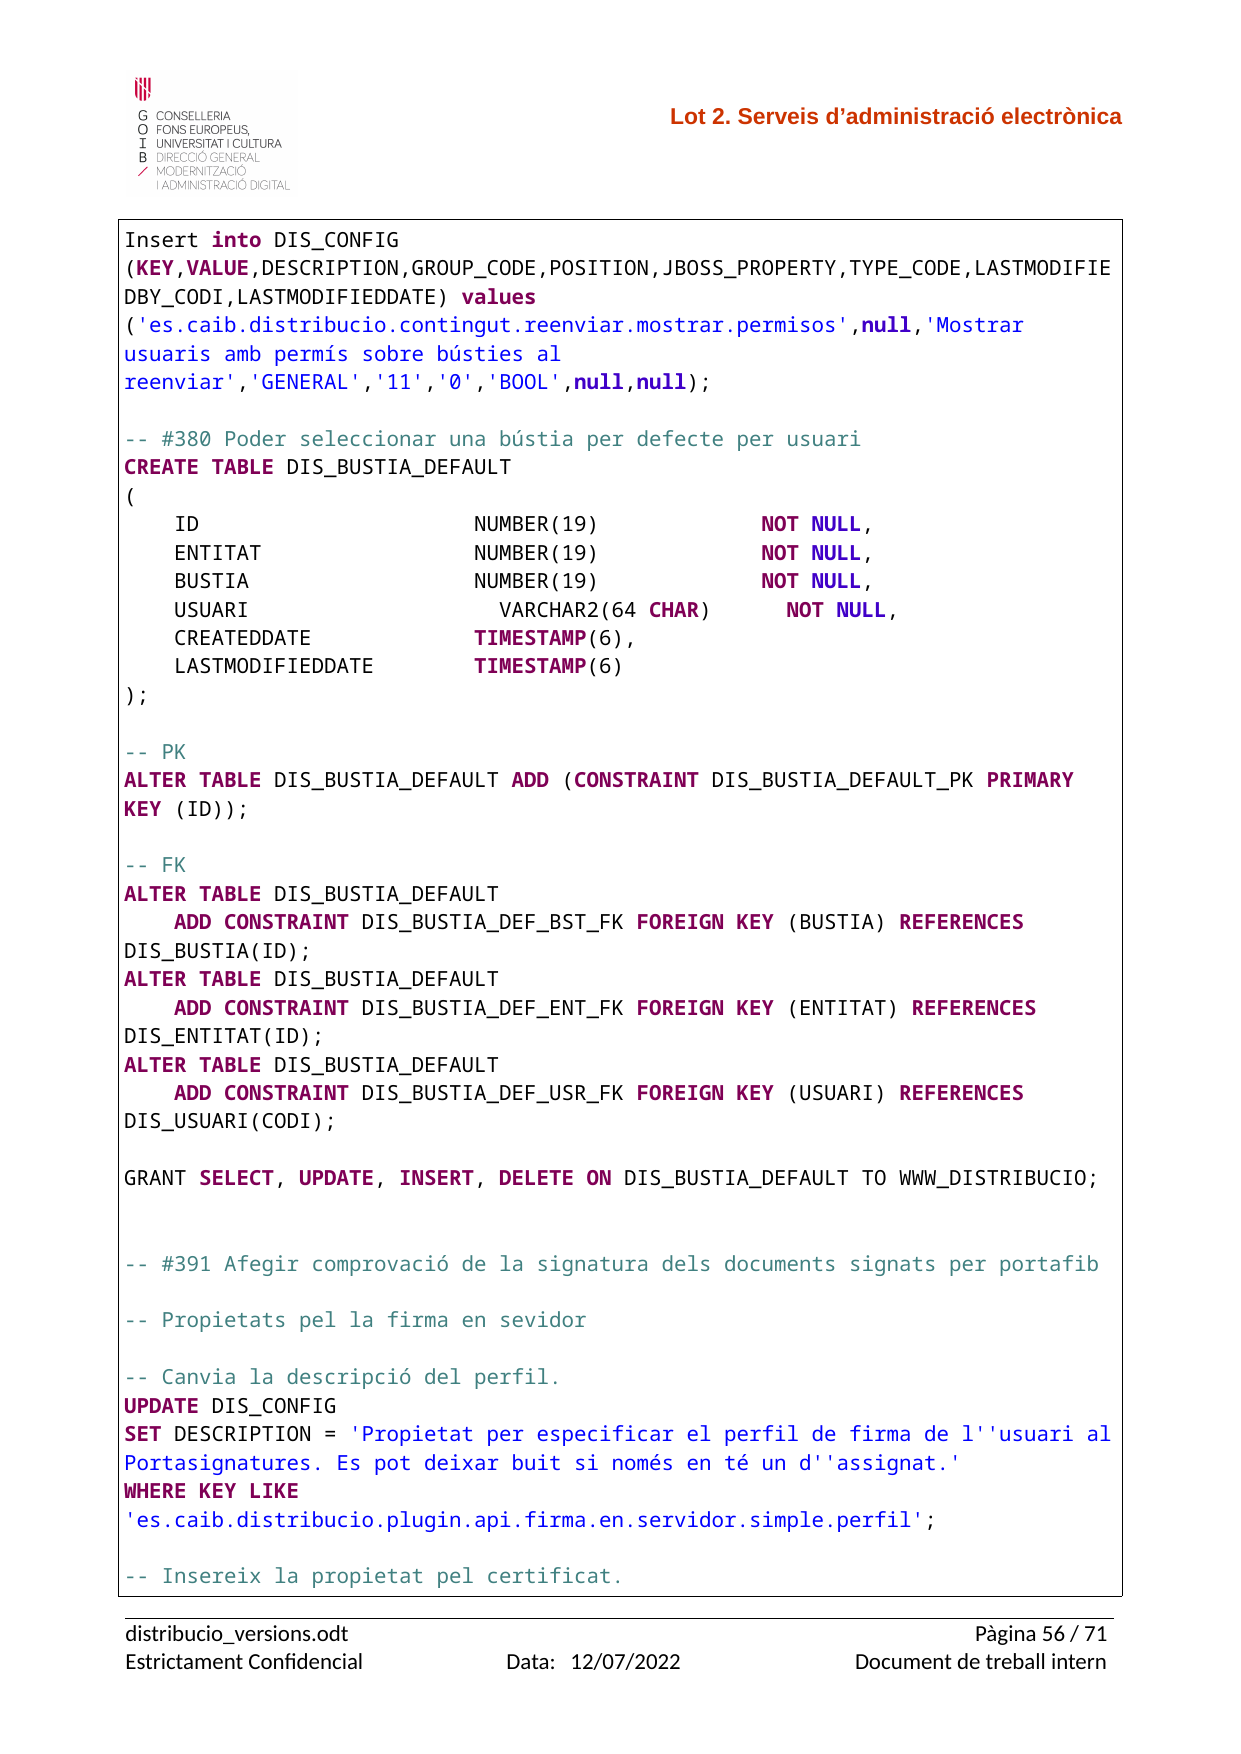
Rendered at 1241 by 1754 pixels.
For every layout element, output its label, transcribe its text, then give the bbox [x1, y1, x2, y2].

table_header Insert into DIS_CONFIG (KEY,VALUE,DESCRIPTION,GROUP_CODE,POSITION,JBOSS_PROPERTY,TYPE_CODE,LASTMODIFIEDBY_CODI,LASTMODIFIEDDATE) values ('es.caib.distribucio.contingut.reenviar.mostrar.permisos',null,'Mostrar usuaris amb permís sobre bústies al reenviar','GENERAL','11','0','BOOL',null,null); -- #380 Poder seleccionar una bústia per defecte per usuari CREATE TABLE DIS_BUSTIA_DEFAULT ( ID NUMBER(19) NOT NULL, ENTITAT NUMBER(19) NOT NULL, BUSTIA NUMBER(19) NOT NULL, USUARI VARCHAR2(64 CHAR) NOT NULL, CREATEDDATE TIMESTAMP(6), LASTMODIFIEDDATE TIMESTAMP(6) ); -- PK ALTER TABLE DIS_BUSTIA_DEFAULT ADD (CONSTRAINT DIS_BUSTIA_DEFAULT_PK PRIMARY KEY (ID)); -- FK ALTER TABLE DIS_BUSTIA_DEFAULT ADD CONSTRAINT DIS_BUSTIA_DEF_BST_FK FOREIGN KEY (BUSTIA) REFERENCES DIS_BUSTIA(ID); ALTER TABLE DIS_BUSTIA_DEFAULT ADD CONSTRAINT DIS_BUSTIA_DEF_ENT_FK FOREIGN KEY (ENTITAT) REFERENCES DIS_ENTITAT(ID); ALTER TABLE DIS_BUSTIA_DEFAULT ADD CONSTRAINT DIS_BUSTIA_DEF_USR_FK FOREIGN KEY (USUARI) REFERENCES DIS_USUARI(CODI); GRANT SELECT, UPDATE, INSERT, DELETE ON DIS_BUSTIA_DEFAULT TO WWW_DISTRIBUCIO; -- #391 Afegir comprovació de la signatura dels documents signats per portafib -- Propietats pel la firma en sevidor -- Canvia la descripció del perfil. UPDATE DIS_CONFIG SET DESCRIPTION = 'Propietat per especificar el perfil de firma de l''usuari al Portasignatures. Es pot deixar buit si només en té un d''assignat.' WHERE KEY LIKE 'es.caib.distribucio.plugin.api.firma.en.servidor.simple.perfil'; -- Insereix la propietat pel certificat. [119, 220, 1122, 1596]
picture [126, 70, 299, 197]
